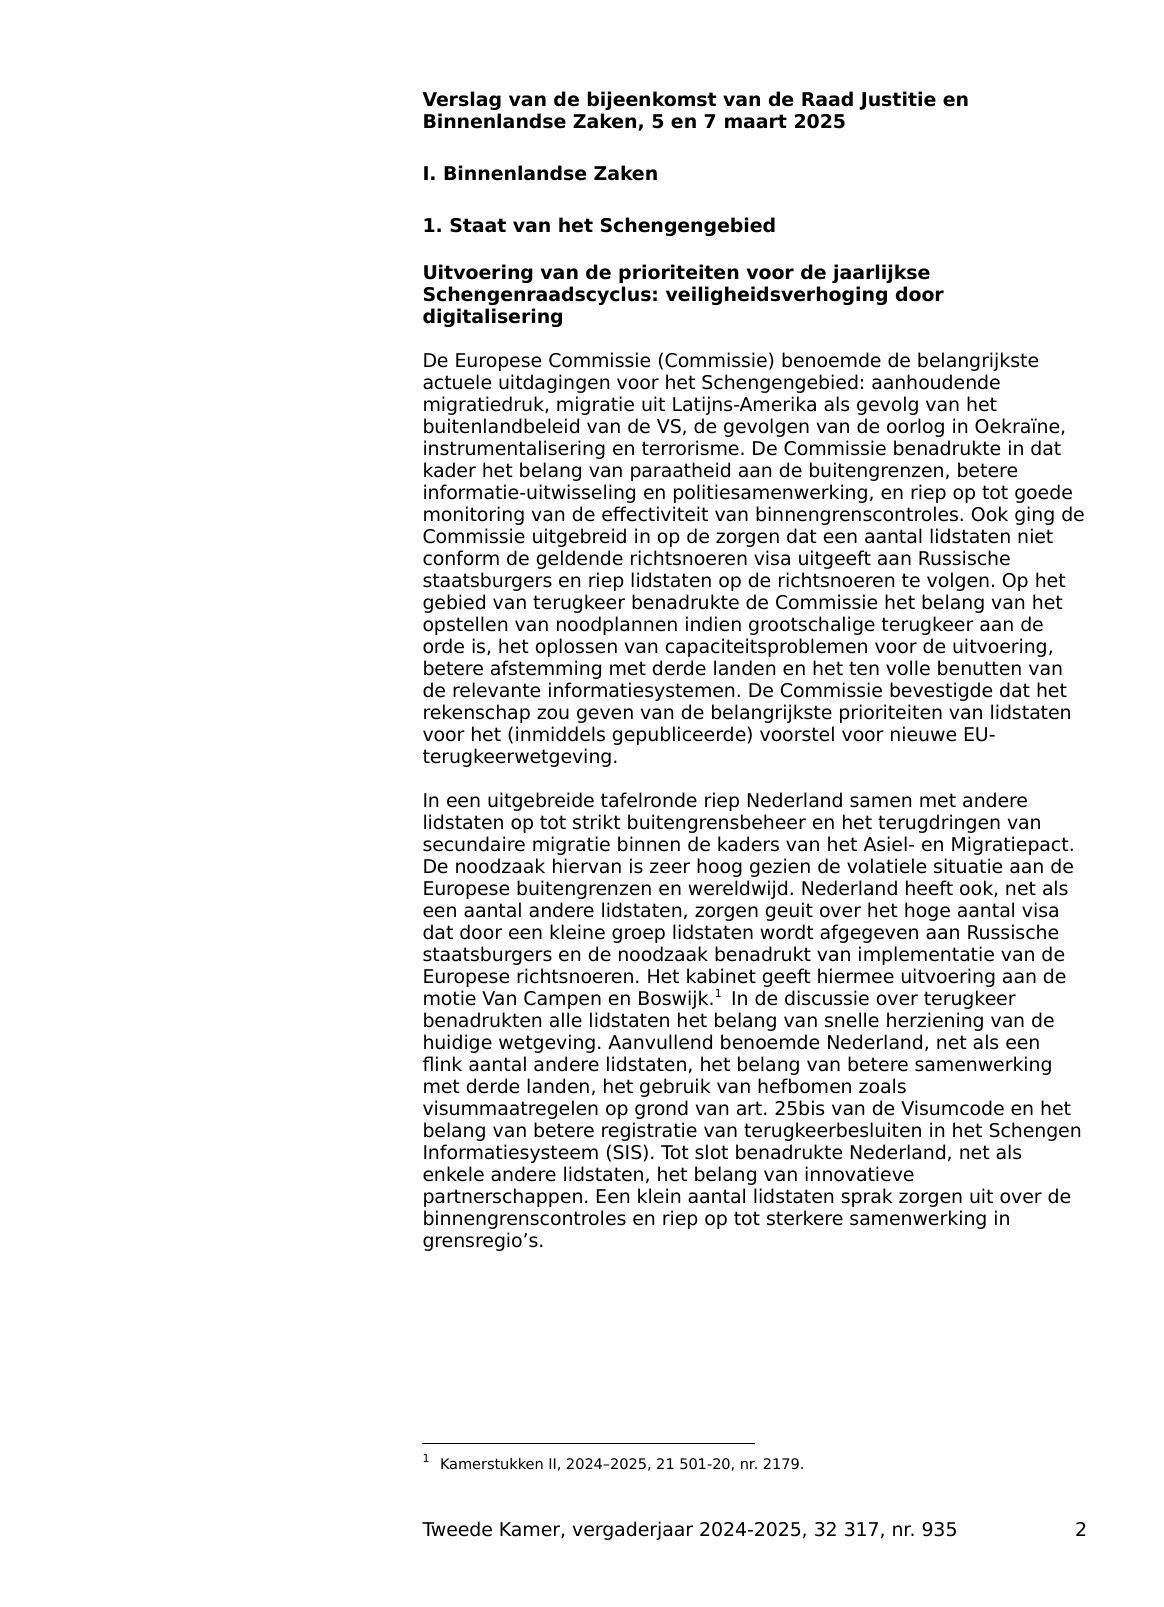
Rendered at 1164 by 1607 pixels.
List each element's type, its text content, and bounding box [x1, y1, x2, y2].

subtitle Verslag van de bijeenkomst van de Raad Justitie en Binnenlandse Zaken, 5 en 7 maart 2025 [422, 89, 1087, 133]
subtitle I. Binnenlandse Zaken [422, 163, 1087, 185]
subtitle 1. Staat van het Schengengebied [422, 215, 1087, 237]
text De Europese Commissie (Commissie) benoemde de belangrijkste actuele uitdagingen voor het Schengengebied: aanhoudende migratiedruk, migratie uit Latijns-Amerika als gevolg van het buitenlandbeleid van de VS, de gevolgen van de oorlog in Oekraïne, instrumentalisering en terrorisme. De Commissie benadrukte in dat kader het belang van paraatheid aan de buitengrenzen, betere informatie-uitwisseling en politiesamenwerking, en riep op tot goede monitoring van de effectiviteit van binnengrenscontroles. Ook ging de Commissie uitgebreid in op de zorgen dat een aantal lidstaten niet conform de geldende richtsnoeren visa uitgeeft aan Russische staatsburgers en riep lidstaten op de richtsnoeren te volgen. Op het gebied van terugkeer benadrukte de Commissie het belang van het opstellen van noodplannen indien grootschalige terugkeer aan de orde is, het oplossen van capaciteitsproblemen voor de uitvoering, betere afstemming met derde landen en het ten volle benutten van de relevante informatiesystemen. De Commissie bevestigde dat het rekenschap zou geven van de belangrijkste prioriteiten van lidstaten voor het (inmiddels gepubliceerde) voorstel voor nieuwe EU-terugkeerwetgeving. [422, 350, 1087, 768]
text In een uitgebreide tafelronde riep Nederland samen met andere lidstaten op tot strikt buitengrensbeheer en het terugdringen van secundaire migratie binnen de kaders van het Asiel- en Migratiepact. De noodzaak hiervan is zeer hoog gezien de volatiele situatie aan de Europese buitengrenzen en wereldwijd. Nederland heeft ook, net als een aantal andere lidstaten, zorgen geuit over het hoge aantal visa dat door een kleine groep lidstaten wordt afgegeven aan Russische staatsburgers en de noodzaak benadrukt van implementatie van de Europese richtsnoeren. Het kabinet geeft hiermee uitvoering aan de motie Van Campen en Boswijk. In de discussie over terugkeer benadrukten alle lidstaten het belang van snelle herziening van de huidige wetgeving. Aanvullend benoemde Nederland, net als een flink aantal andere lidstaten, het belang van betere samenwerking met derde landen, het gebruik van hefbomen zoals visummaatregelen op grond van art. 25bis van de Visumcode en het belang van betere registratie van terugkeerbesluiten in het Schengen Informatiesysteem (SIS). Tot slot benadrukte Nederland, net als enkele andere lidstaten, het belang van innovatieve partnerschappen. Een klein aantal lidstaten sprak zorgen uit over de binnengrenscontroles en riep op tot sterkere samenwerking in grensregio’s. [422, 790, 1087, 1251]
text Uitvoering van de prioriteiten voor de jaarlijkse Schengenraadscyclus: veiligheidsverhoging door digitalisering [422, 262, 1087, 328]
text Kamerstukken II, 2024–2025, 21 501-20, nr. 2179. [422, 1452, 1087, 1474]
